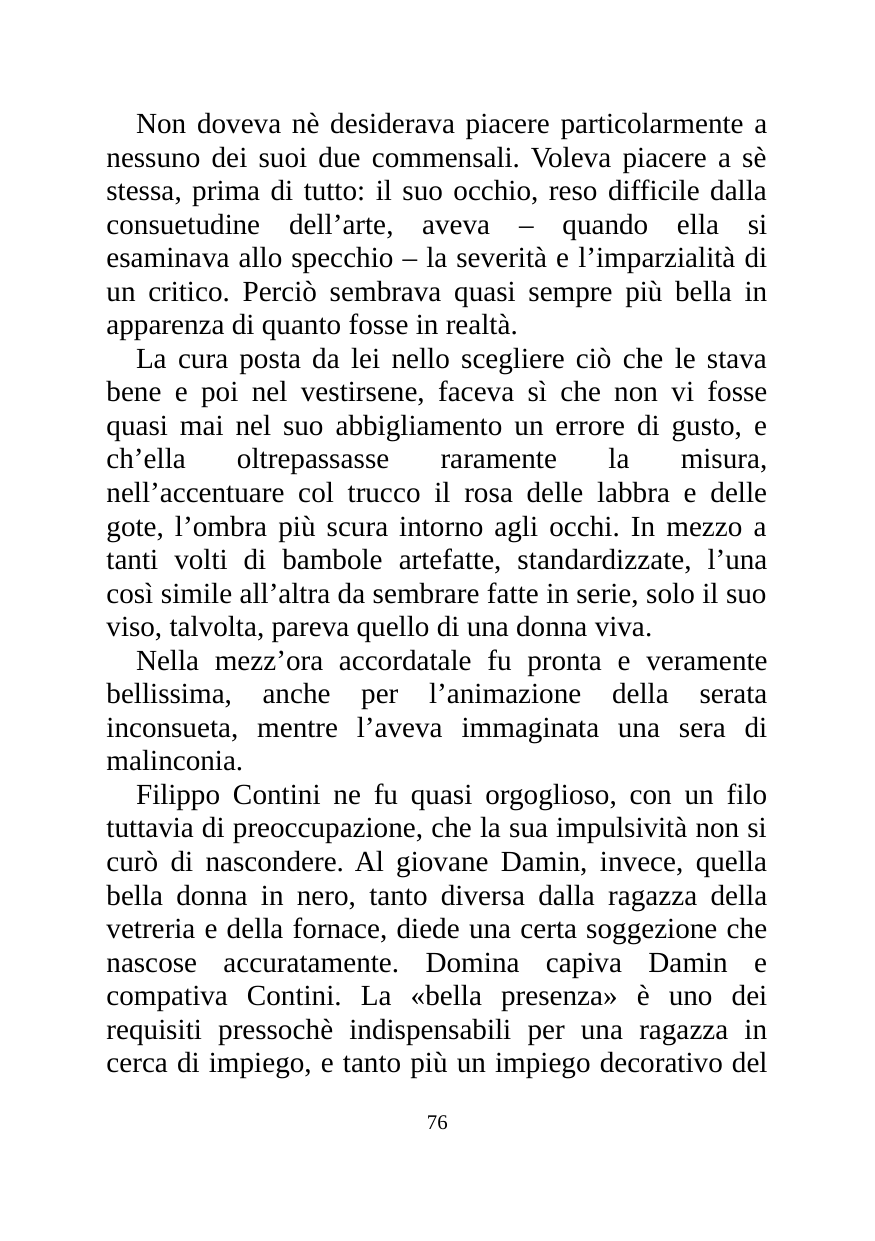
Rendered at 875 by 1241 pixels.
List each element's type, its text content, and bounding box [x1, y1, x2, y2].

text La cura posta da lei nello scegliere ciò che le stava bene e poi nel vestirsene, faceva sì che non vi fosse quasi mai nel suo abbigliamento un errore di gusto, e ch’ella oltrepassasse raramente la misura, nell’accentuare col trucco il rosa delle labbra e delle gote, l’ombra più scura intorno agli occhi. In mezzo a tanti volti di bambole artefatte, standardizzate, l’una così simile all’altra da sembrare fatte in serie, solo il suo viso, talvolta, pareva quello di una donna viva. [106, 341, 768, 643]
text Non doveva nè desiderava piacere particolarmente a nessuno dei suoi due commensali. Voleva piacere a sè stessa, prima di tutto: il suo occhio, reso difficile dalla consuetudine dell’arte, aveva – quando ella si esaminava allo specchio – la severità e l’imparzialità di un critico. Perciò sembrava quasi sempre più bella in apparenza di quanto fosse in realtà. [106, 106, 768, 341]
text Filippo Contini ne fu quasi orgoglioso, con un filo tuttavia di preoccupazione, che la sua impulsività non si curò di nascondere. Al giovane Damin, invece, quella bella donna in nero, tanto diversa dalla ragazza della vetreria e della fornace, diede una certa soggezione che nascose accuratamente. Domina capiva Damin e compativa Contini. La «bella presenza» è uno dei requisiti pressochè indispensabili per una ragazza in cerca di impiego, e tanto più un impiego decorativo del [106, 777, 768, 1079]
text Nella mezz’ora accordatale fu pronta e veramente bellissima, anche per l’animazione della serata inconsueta, mentre l’aveva immaginata una sera di malinconia. [106, 643, 768, 777]
